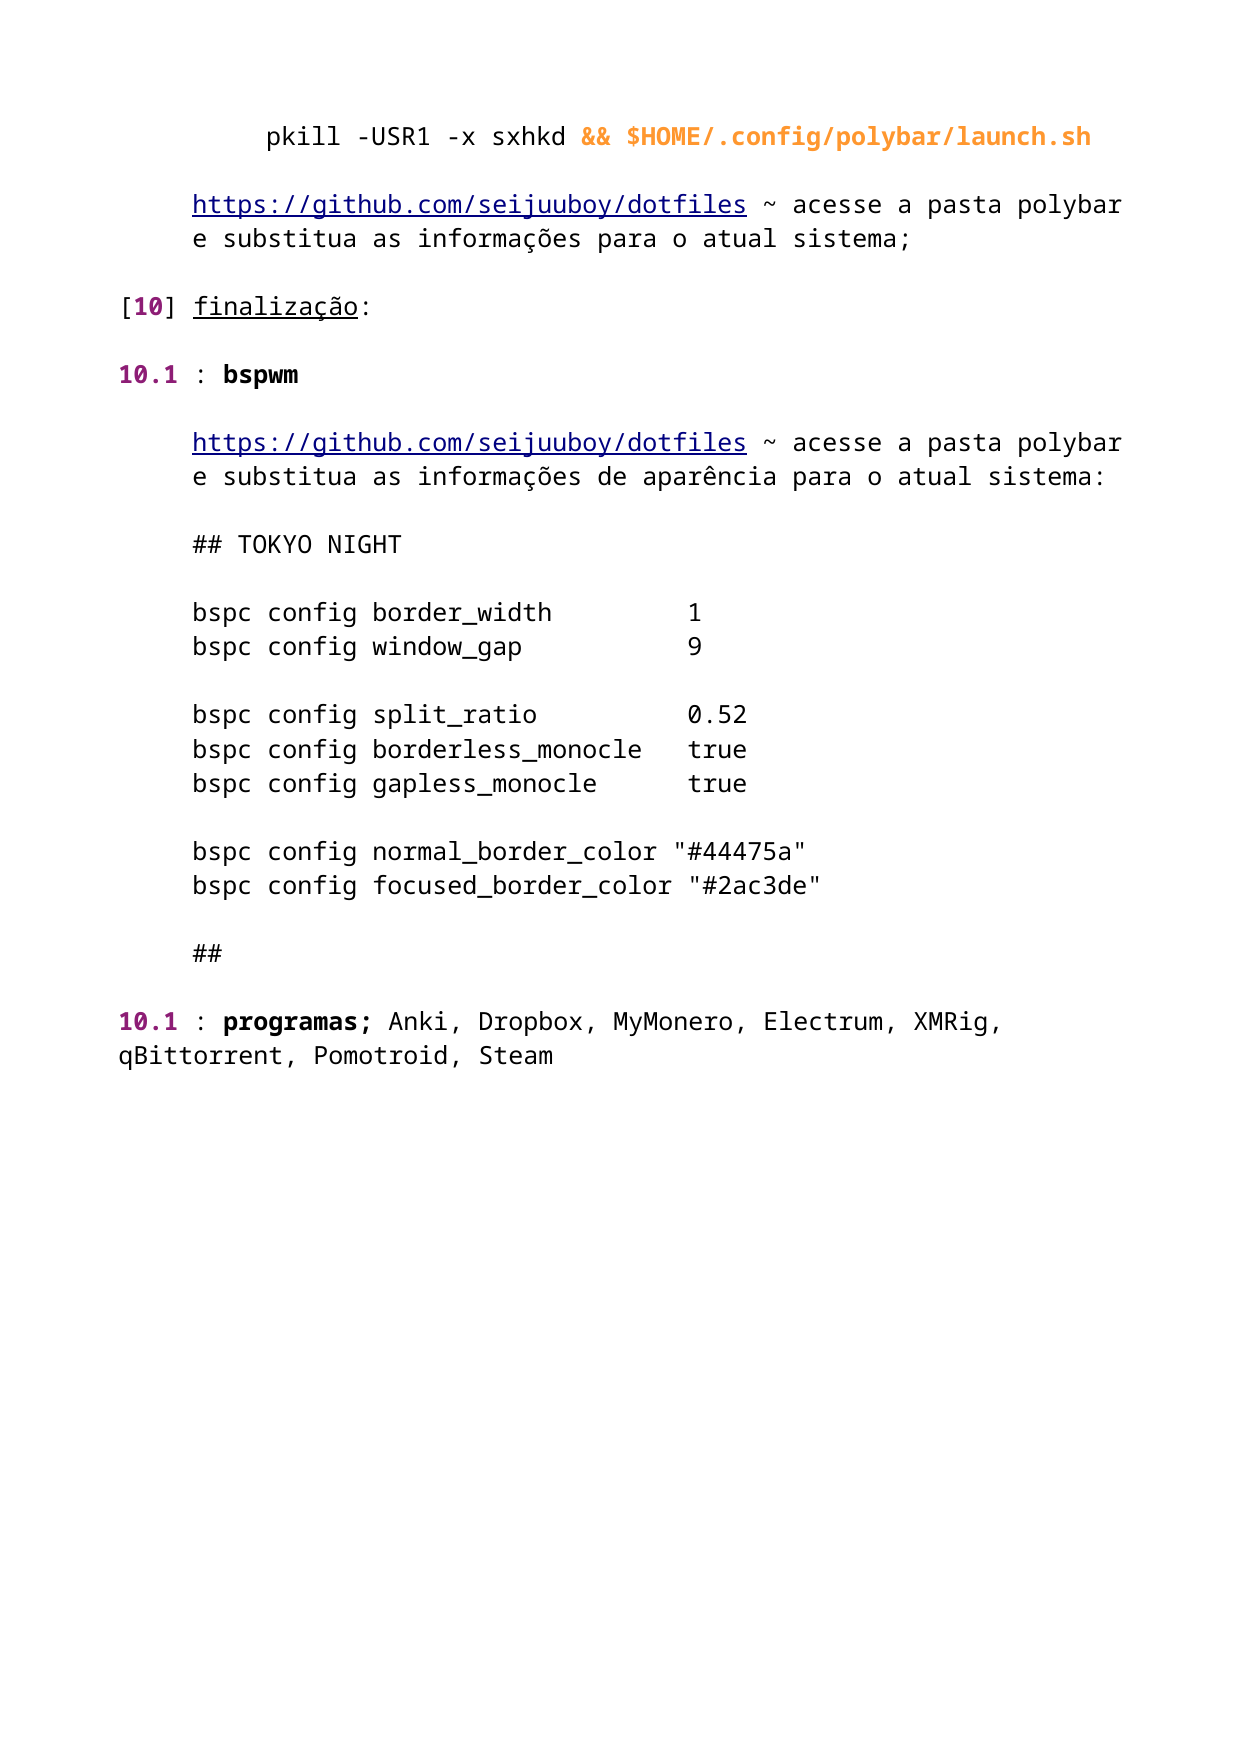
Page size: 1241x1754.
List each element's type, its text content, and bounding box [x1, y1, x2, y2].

text https://github.com/seijuuboy/dotfiles ~ acesse a pasta polybar e substitua as informações para o atual sistema; [118, 186, 1122, 254]
text [10] finalização: [118, 288, 1122, 322]
text ## TOKYO NIGHT [118, 527, 1122, 561]
text 10.1 : programas; Anki, Dropbox, MyMonero, Electrum, XMRig, qBittorrent, Pomotroid, Steam [118, 1004, 1122, 1072]
text bspc config split_ratio 0.52 [118, 697, 1122, 731]
text 10.1 : bspwm [118, 357, 1122, 391]
text bspc config borderless_monocle true [118, 731, 1122, 765]
text https://github.com/seijuuboy/dotfiles ~ acesse a pasta polybar e substitua as informações de aparência para o atual sistema: [118, 425, 1122, 493]
text bspc config gapless_monocle true [118, 765, 1122, 799]
text ## [118, 936, 1122, 970]
text bspc config normal_border_color "#44475a" [118, 833, 1122, 867]
text pkill -USR1 -x sxhkd && $HOME/.config/polybar/launch.sh [118, 118, 1122, 152]
text bspc config focused_border_color "#2ac3de" [118, 867, 1122, 902]
text bspc config border_width 1 [118, 595, 1122, 629]
text bspc config window_gap 9 [118, 629, 1122, 663]
